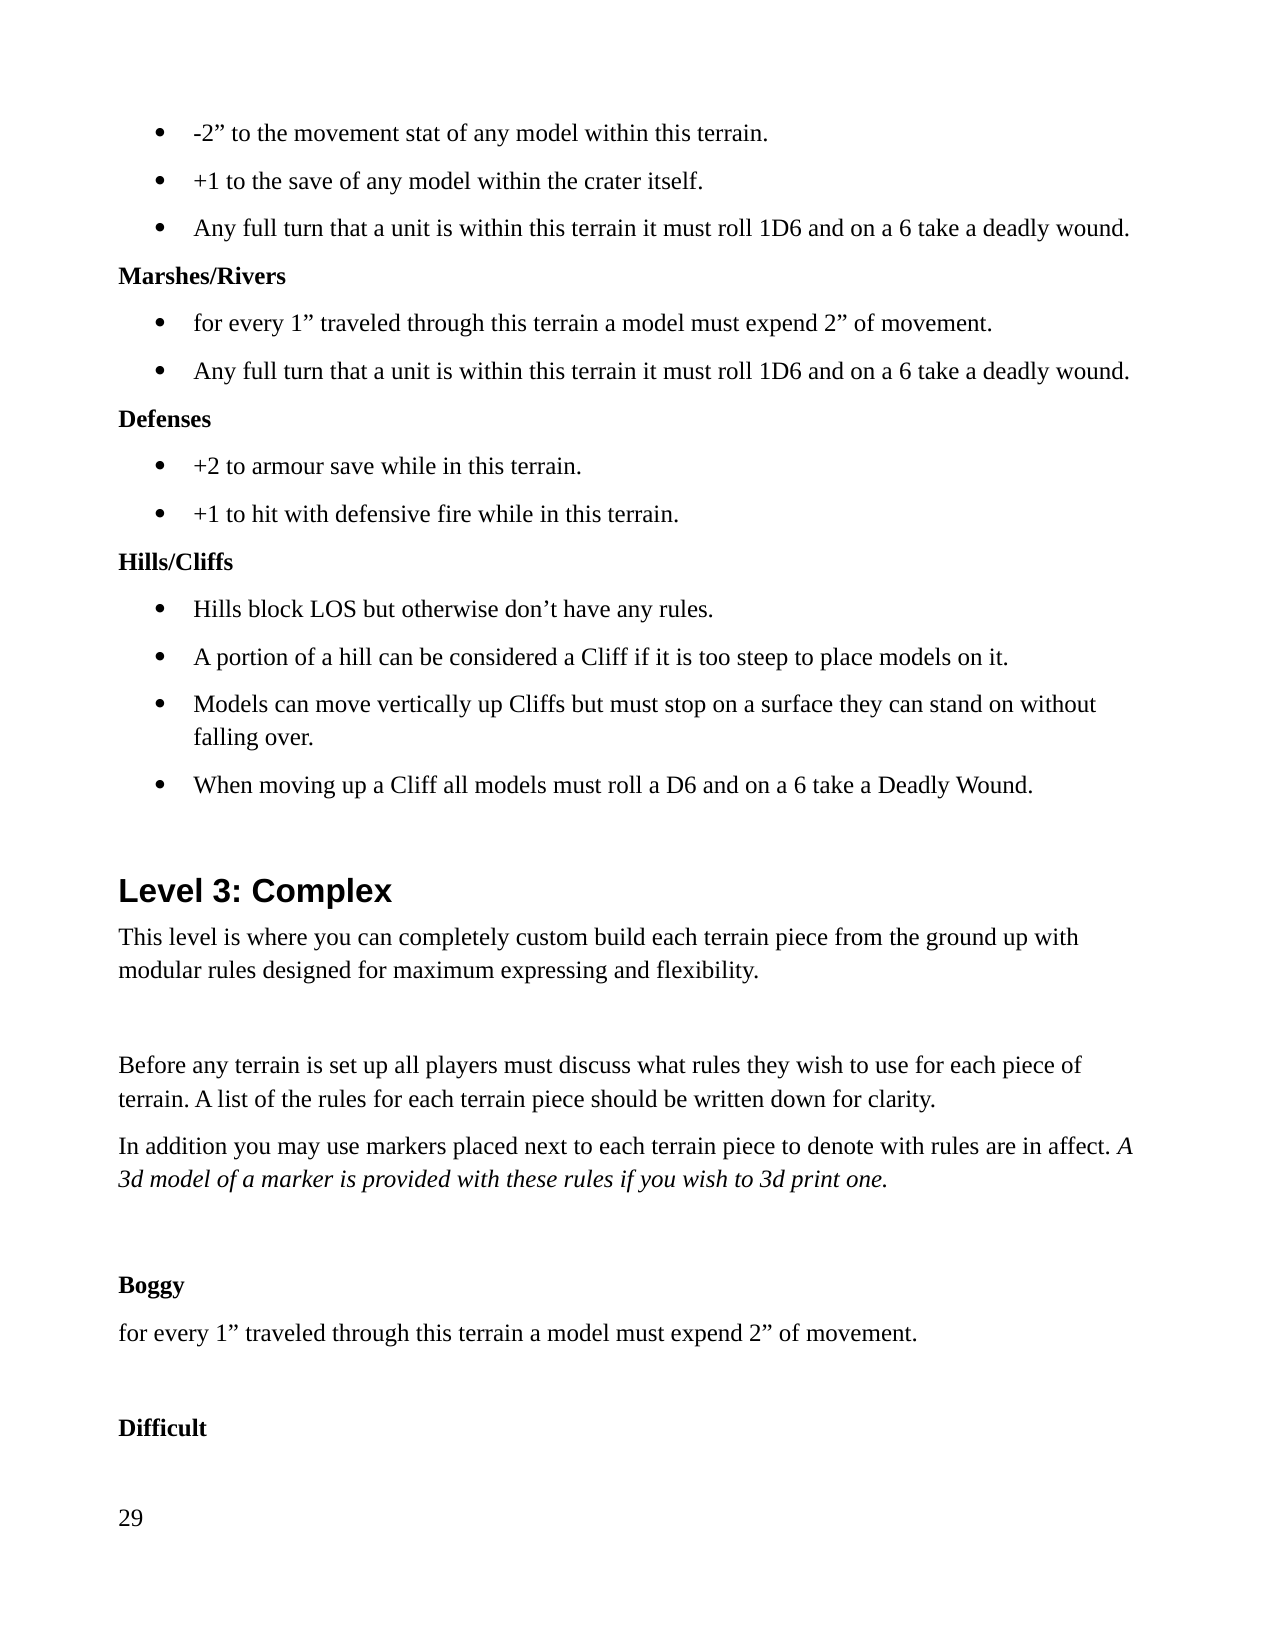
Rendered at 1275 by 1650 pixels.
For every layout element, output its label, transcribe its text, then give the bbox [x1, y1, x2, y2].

list Any full turn that a unit is within this terrain it must roll 1D6 and on a 6 take a deadly wound. [156, 356, 1157, 385]
subtitle Level 3: Complex [118, 871, 1157, 910]
text Defenses [118, 404, 1157, 432]
text Difficult [118, 1413, 1157, 1442]
text for every 1” traveled through this terrain a model must expend 2” of movement. [118, 1318, 1157, 1347]
text Before any terrain is set up all players must discuss what rules they wish to use for each piece of terrain. A list of the rules for each terrain piece should be written down for clarity. [118, 1051, 1157, 1112]
text Hills/Cliffs [118, 547, 1157, 575]
text In addition you may use markers placed next to each terrain piece to denote with rules are in affect. A 3d model of a marker is provided with these rules if you wish to 3d print one. [118, 1131, 1157, 1193]
text Marshes/Rivers [118, 261, 1157, 290]
text This level is where you can completely custom build each terrain piece from the ground up with modular rules designed for maximum expressing and flexibility. [118, 922, 1157, 984]
list for every 1” traveled through this terrain a model must expend 2” of movement. [156, 308, 1157, 337]
list +2 to armour save while in this terrain. [156, 451, 1157, 480]
list Models can move vertically up Cliffs but must stop on a surface they can stand on without falling over. [156, 689, 1157, 751]
list +1 to the save of any model within the crater itself. [156, 166, 1157, 194]
list A portion of a hill can be considered a Cliff if it is too steep to place models on it. [156, 642, 1157, 671]
list -2” to the movement stat of any model within this terrain. [156, 118, 1157, 147]
list Hills block LOS but otherwise don’t have any rules. [156, 594, 1157, 623]
list Any full turn that a unit is within this terrain it must roll 1D6 and on a 6 take a deadly wound. [156, 213, 1157, 242]
list +1 to hit with defensive fire while in this terrain. [156, 499, 1157, 528]
text Boggy [118, 1271, 1157, 1299]
list When moving up a Cliff all models must roll a D6 and on a 6 take a Deadly Wound. [156, 770, 1157, 799]
